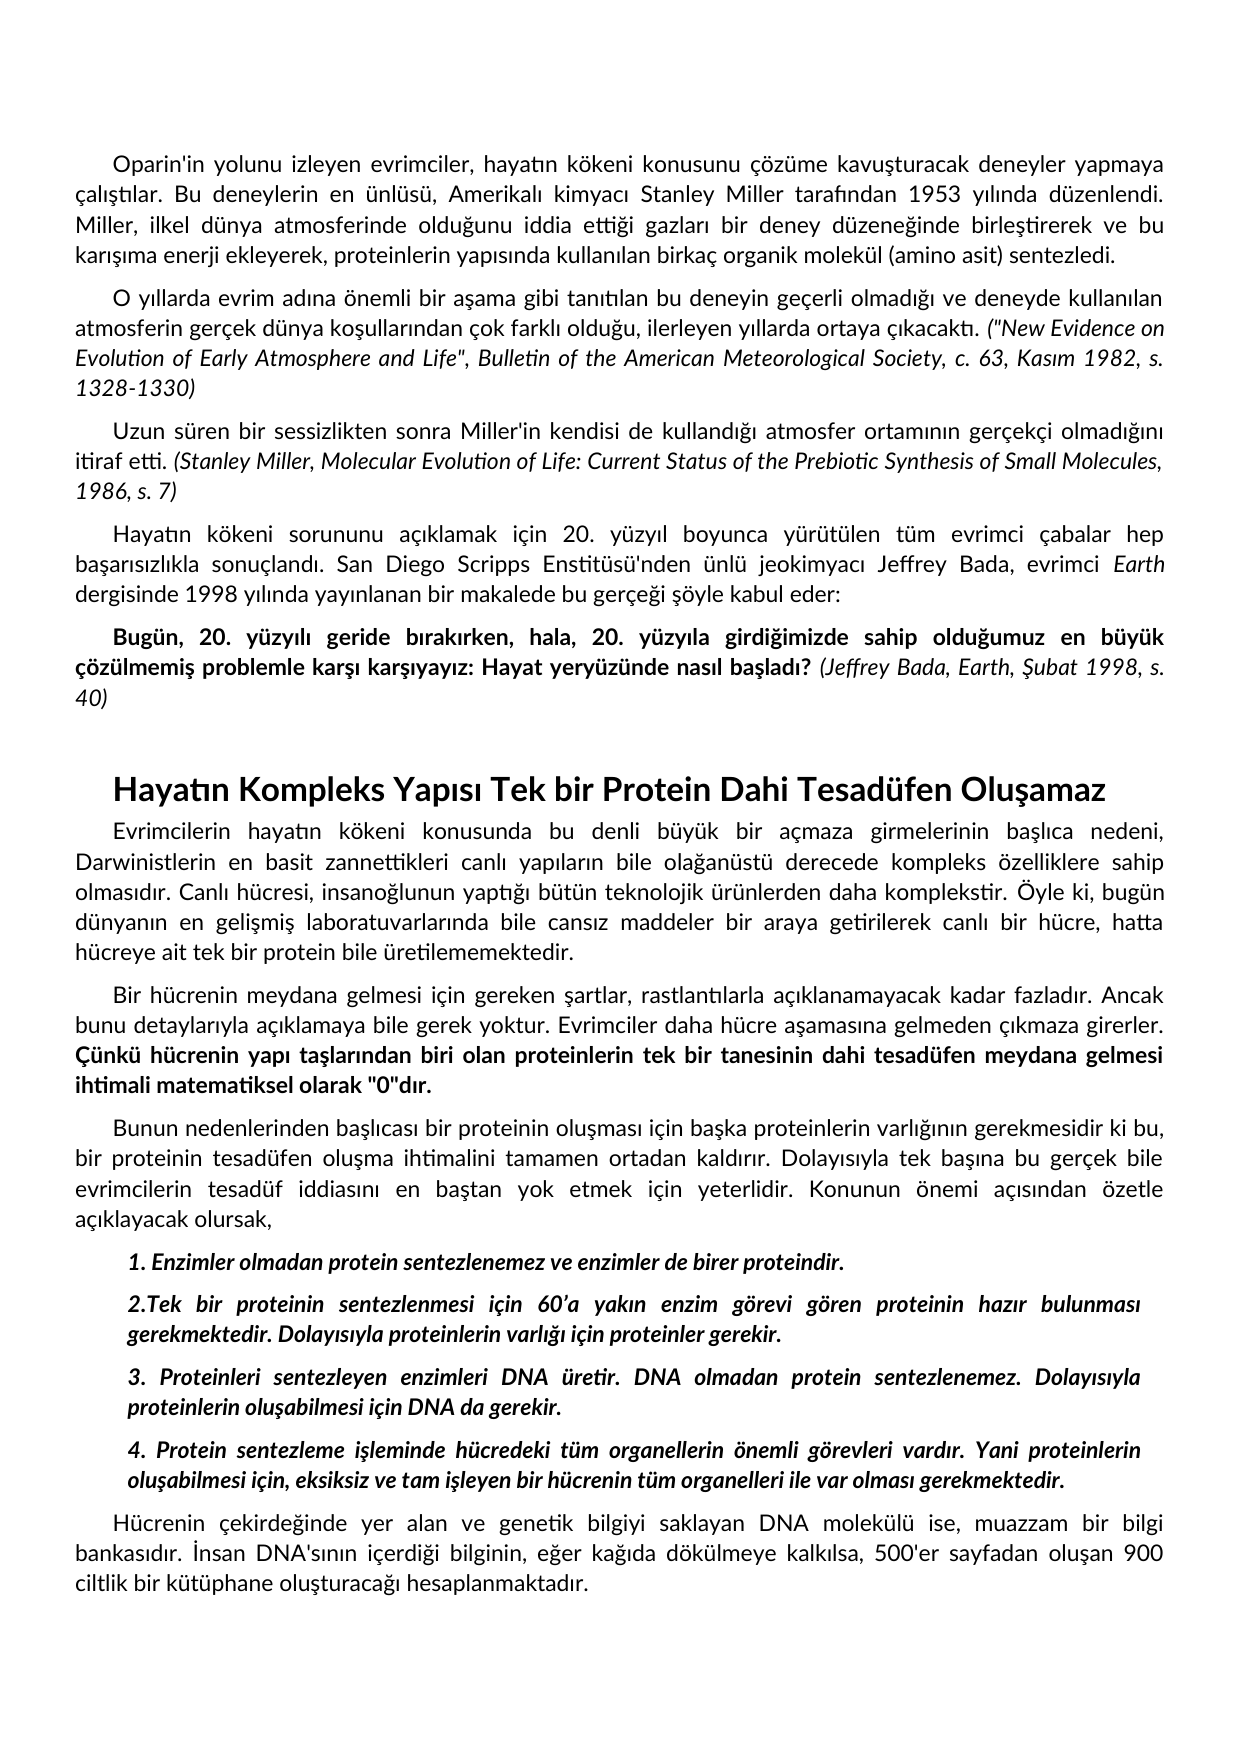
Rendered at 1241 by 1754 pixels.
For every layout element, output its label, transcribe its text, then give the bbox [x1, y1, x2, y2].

text 4. Protein sentezleme işleminde hücredeki tüm organellerin önemli görevleri vardır. Yani proteinlerin oluşabilmesi için, eksiksiz ve tam işleyen bir hücrenin tüm organelleri ile var olması gerekmektedir. [127, 1436, 1143, 1493]
text O yıllarda evrim adına önemli bir aşama gibi tanıtılan bu deneyin geçerli olmadığı ve deneyde kullanılan atmosferin gerçek dünya koşullarından çok farklı olduğu, ilerleyen yıllarda ortaya çıkacaktı. ("New Evidence on Evolution of Early Atmosphere and Life", Bulletin of the American Meteorological Society, c. 63, Kasım 1982, s. 1328-1330) [75, 283, 1165, 401]
text Uzun süren bir sessizlikten sonra Miller'in kendisi de kullandığı atmosfer ortamının gerçekçi olmadığını itiraf etti. (Stanley Miller, Molecular Evolution of Life: Current Status of the Prebiotic Synthesis of Small Molecules, 1986, s. 7) [75, 417, 1165, 504]
text Oparin'in yolunu izleyen evrimciler, hayatın kökeni konusunu çözüme kavuşturacak deneyler yapmaya çalıştılar. Bu deneylerin en ünlüsü, Amerikalı kimyacı Stanley Miller tarafından 1953 yılında düzenlendi. Miller, ilkel dünya atmosferinde olduğunu iddia ettiği gazları bir deney düzeneğinde birleştirerek ve bu karışıma enerji ekleyerek, proteinlerin yapısında kullanılan birkaç organik molekül (amino asit) sentezledi. [75, 150, 1165, 268]
text Evrimcilerin hayatın kökeni konusunda bu denli büyük bir açmaza girmelerinin başlıca nedeni, Darwinistlerin en basit zannettikleri canlı yapıların bile olağanüstü derecede kompleks özelliklere sahip olmasıdır. Canlı hücresi, insanoğlunun yaptığı bütün teknolojik ürünlerden daha komplekstir. Öyle ki, bugün dünyanın en gelişmiş laboratuvarlarında bile cansız maddeler bir araya getirilerek canlı bir hücre, hatta hücreye ait tek bir protein bile üretilememektedir. [75, 817, 1165, 965]
subtitle Hayatın Kompleks Yapısı Tek bir Protein Dahi Tesadüfen Oluşamaz [112, 769, 1165, 809]
text Bugün, 20. yüzyılı geride bırakırken, hala, 20. yüzyıla girdiğimizde sahip olduğumuz en büyük çözülmemiş problemle karşı karşıyayız: Hayat yeryüzünde nasıl başladı? (Jeffrey Bada, Earth, Şubat 1998, s. 40) [75, 623, 1165, 711]
text Bunun nedenlerinden başlıcası bir proteinin oluşması için başka proteinlerin varlığının gerekmesidir ki bu, bir proteinin tesadüfen oluşma ihtimalini tamamen ortadan kaldırır. Dolayısıyla tek başına bu gerçek bile evrimcilerin tesadüf iddiasını en baştan yok etmek için yeterlidir. Konunun önemi açısından özetle açıklayacak olursak, [75, 1114, 1165, 1232]
text 1. Enzimler olmadan protein sentezlenemez ve enzimler de birer proteindir. [127, 1247, 1143, 1275]
text 3. Proteinleri sentezleyen enzimleri DNA üretir. DNA olmadan protein sentezlenemez. Dolayısıyla proteinlerin oluşabilmesi için DNA da gerekir. [127, 1363, 1143, 1421]
text Hayatın kökeni sorununu açıklamak için 20. yüzyıl boyunca yürütülen tüm evrimci çabalar hep başarısızlıkla sonuçlandı. San Diego Scripps Enstitüsü'nden ünlü jeokimyacı Jeffrey Bada, evrimci Earth dergisinde 1998 yılında yayınlanan bir makalede bu gerçeği şöyle kabul eder: [75, 520, 1165, 608]
text Hücrenin çekirdeğinde yer alan ve genetik bilgiyi saklayan DNA molekülü ise, muazzam bir bilgi bankasıdır. İnsan DNA'sının içerdiği bilginin, eğer kağıda dökülmeye kalkılsa, 500'er sayfadan oluşan 900 ciltlik bir kütüphane oluşturacağı hesaplanmaktadır. [75, 1509, 1165, 1597]
text 2.Tek bir proteinin sentezlenmesi için 60’a yakın enzim görevi gören proteinin hazır bulunması gerekmektedir. Dolayısıyla proteinlerin varlığı için proteinler gerekir. [127, 1290, 1143, 1348]
text Bir hücrenin meydana gelmesi için gereken şartlar, rastlantılarla açıklanamayacak kadar fazladır. Ancak bunu detaylarıyla açıklamaya bile gerek yoktur. Evrimciler daha hücre aşamasına gelmeden çıkmaza girerler. Çünkü hücrenin yapı taşlarından biri olan proteinlerin tek bir tanesinin dahi tesadüfen meydana gelmesi ihtimali matematiksel olarak "0"dır. [75, 981, 1165, 1099]
